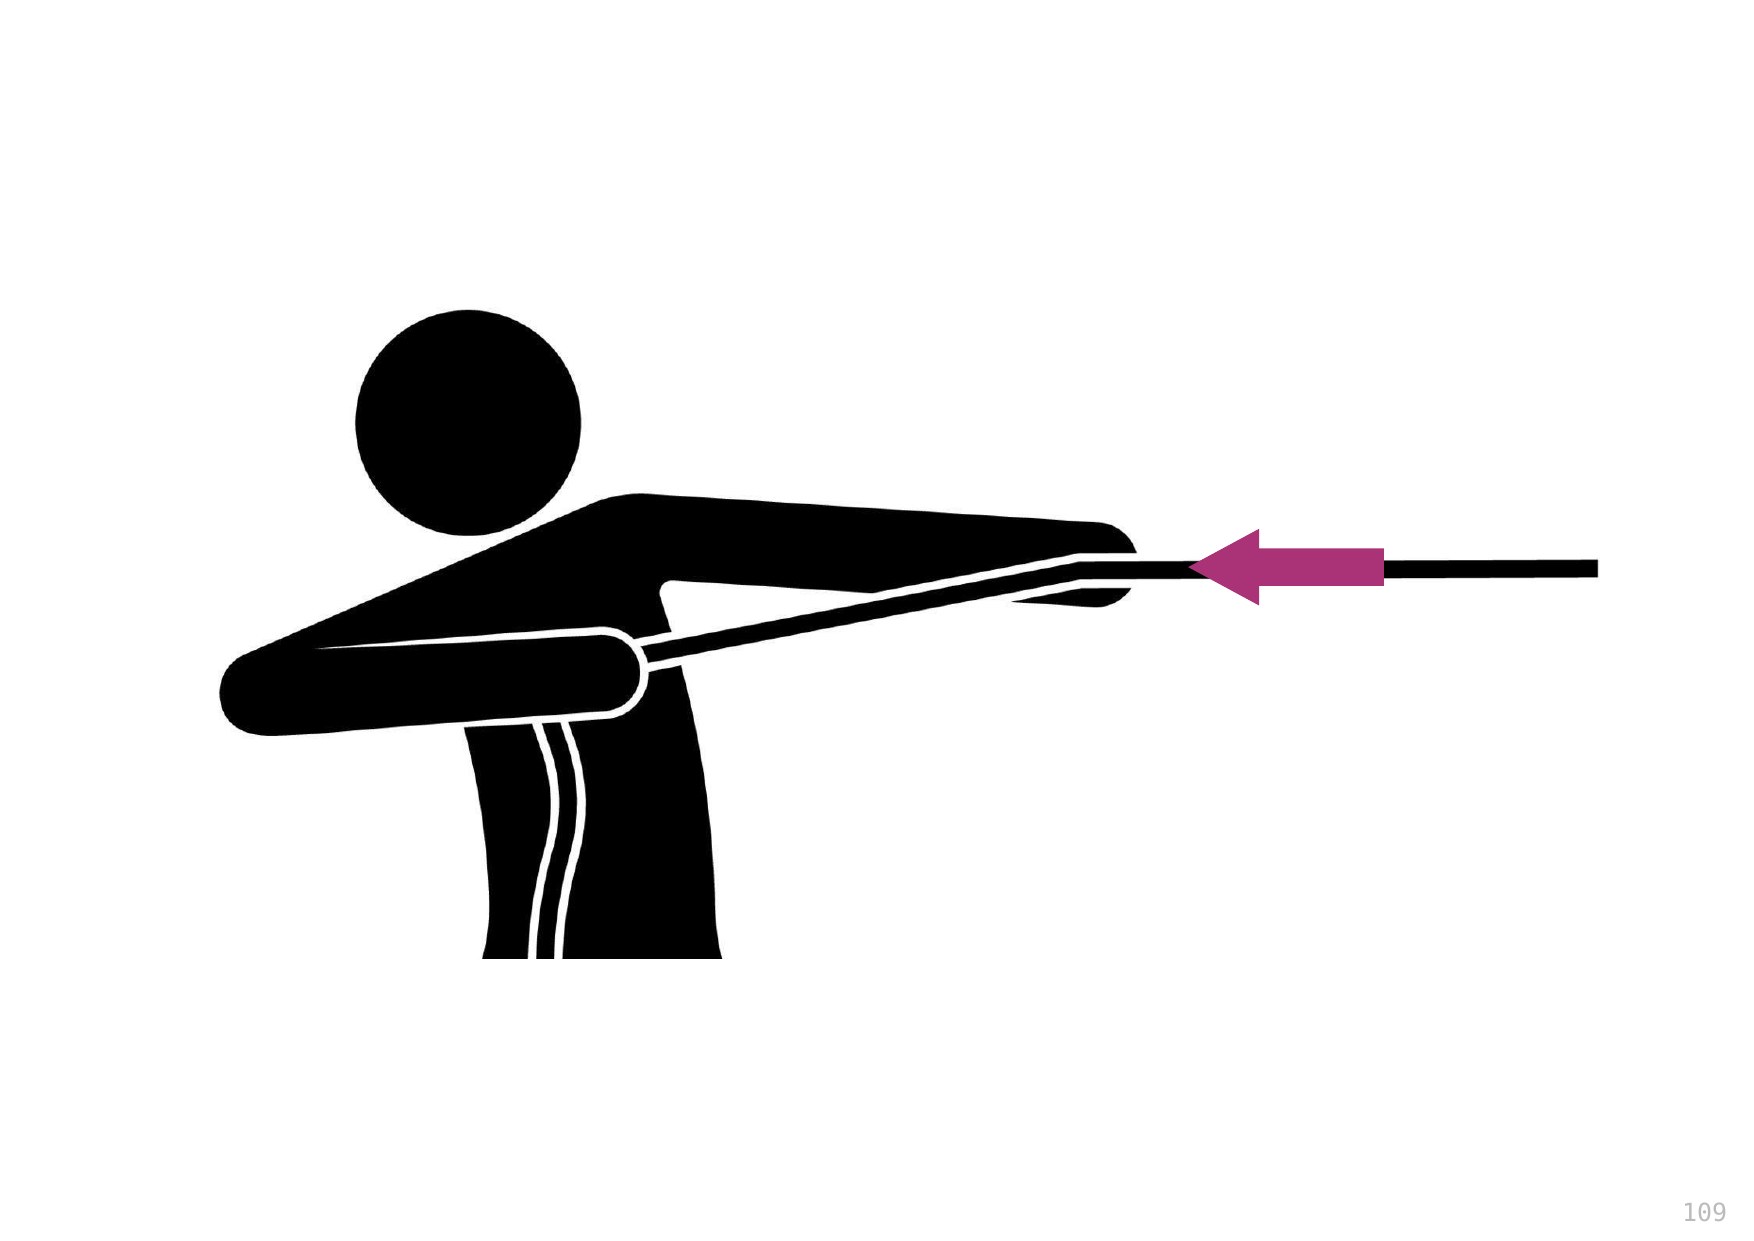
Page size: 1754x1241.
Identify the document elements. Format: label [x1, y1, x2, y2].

text_box [1188, 528, 1384, 606]
picture [207, 299, 1606, 960]
